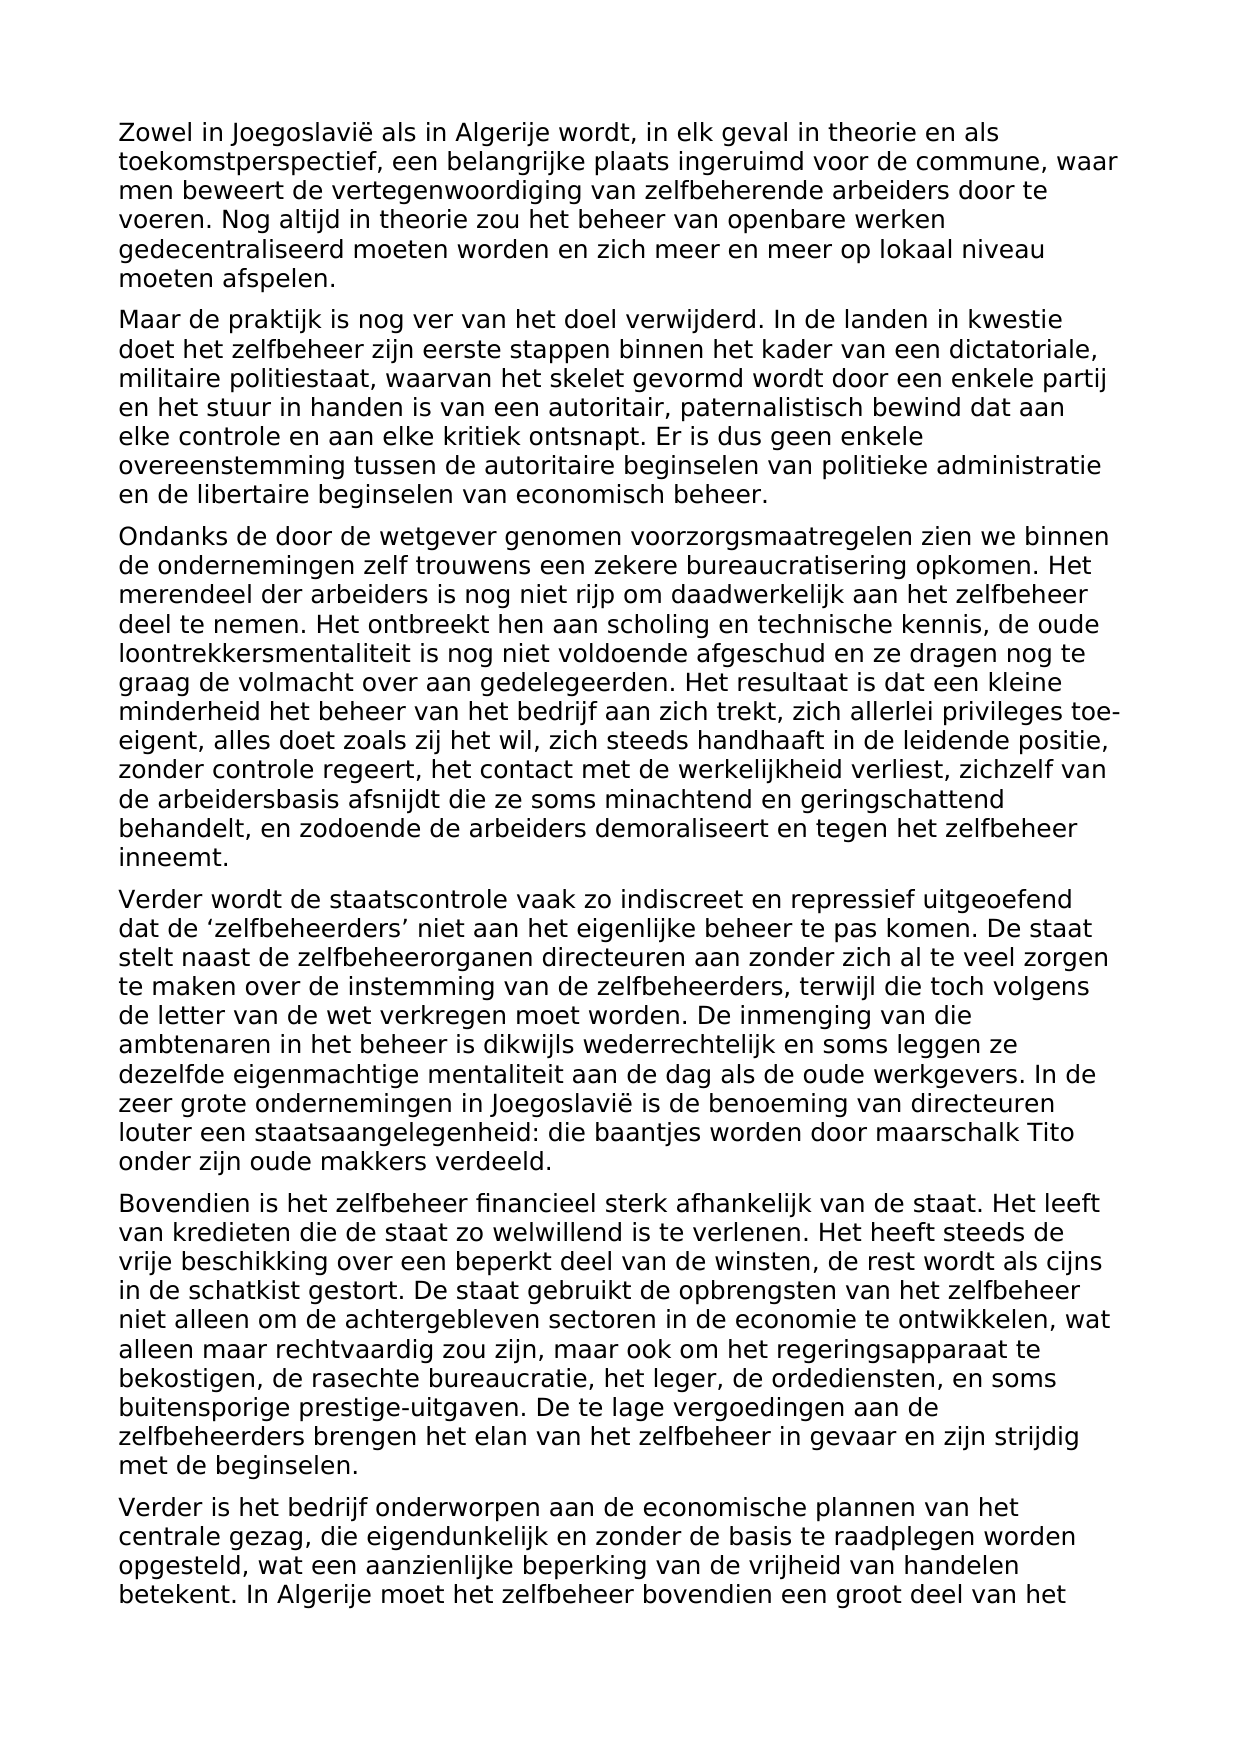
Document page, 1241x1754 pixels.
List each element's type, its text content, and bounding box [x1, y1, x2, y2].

text Ondanks de door de wetgever genomen voorzorgsmaatregelen zien we binnen de ondernemingen zelf trouwens een zekere bureaucratisering opkomen. Het merendeel der arbeiders is nog niet rijp om daadwerkelijk aan het zelfbeheer deel te nemen. Het ontbreekt hen aan scholing en technische kennis, de oude loontrekkersmentaliteit is nog niet voldoende afgeschud en ze dragen nog te graag de volmacht over aan gedelegeerden. Het resultaat is dat een kleine minderheid het beheer van het bedrijf aan zich trekt, zich allerlei privileges toe-eigent, alles doet zoals zij het wil, zich steeds handhaaft in de leidende positie, zonder controle regeert, het contact met de werkelijkheid verliest, zichzelf van de arbeidersbasis afsnijdt die ze soms minachtend en geringschattend behandelt, en zodoende de arbeiders demoraliseert en tegen het zelfbeheer inneemt. [118, 522, 1122, 872]
text Maar de praktijk is nog ver van het doel verwijderd. In de landen in kwestie doet het zelfbeheer zijn eerste stappen binnen het kader van een dictatoriale, militaire politiestaat, waarvan het skelet gevormd wordt door een enkele partij en het stuur in handen is van een autoritair, paternalistisch bewind dat aan elke controle en aan elke kritiek ontsnapt. Er is dus geen enkele overeenstemming tussen de autoritaire beginselen van politieke administratie en de libertaire beginselen van economisch beheer. [118, 306, 1122, 510]
text Verder is het bedrijf onderworpen aan de economische plannen van het centrale gezag, die eigendunkelijk en zonder de basis te raadplegen worden opgesteld, wat een aanzienlijke beperking van de vrijheid van handelen betekent. In Algerije moet het zelfbeheer bovendien een groot deel van het [118, 1493, 1122, 1610]
text Verder wordt de staatscontrole vaak zo indiscreet en repressief uitgeoefend dat de ‘zelfbeheerders’ niet aan het eigenlijke beheer te pas komen. De staat stelt naast de zelfbeheerorganen directeuren aan zonder zich al te veel zorgen te maken over de instemming van de zelfbeheerders, terwijl die toch volgens de letter van de wet verkregen moet worden. De inmenging van die ambtenaren in het beheer is dikwijls wederrechtelijk en soms leggen ze dezelfde eigenmachtige mentaliteit aan de dag als de oude werkgevers. In de zeer grote ondernemingen in Joegoslavië is de benoeming van directeuren louter een staatsaangelegenheid: die baantjes worden door maarschalk Tito onder zijn oude makkers verdeeld. [118, 885, 1122, 1176]
text Zowel in Joegoslavië als in Algerije wordt, in elk geval in theorie en als toekomstperspectief, een belangrijke plaats ingeruimd voor de commune, waar men beweert de vertegenwoordiging van zelfbeherende arbeiders door te voeren. Nog altijd in theorie zou het beheer van openbare werken gedecentraliseerd moeten worden en zich meer en meer op lokaal niveau moeten afspelen. [118, 118, 1122, 293]
text Bovendien is het zelfbeheer financieel sterk afhankelijk van de staat. Het leeft van kredieten die de staat zo welwillend is te verlenen. Het heeft steeds de vrije beschikking over een beperkt deel van de winsten, de rest wordt als cijns in de schatkist gestort. De staat gebruikt de opbrengsten van het zelfbeheer niet alleen om de achtergebleven sectoren in de economie te ontwikkelen, wat alleen maar rechtvaardig zou zijn, maar ook om het regeringsapparaat te bekostigen, de rasechte bureaucratie, het leger, de ordediensten, en soms buitensporige prestige-uitgaven. De te lage vergoedingen aan de zelfbeheerders brengen het elan van het zelfbeheer in gevaar en zijn strijdig met de beginselen. [118, 1189, 1122, 1481]
